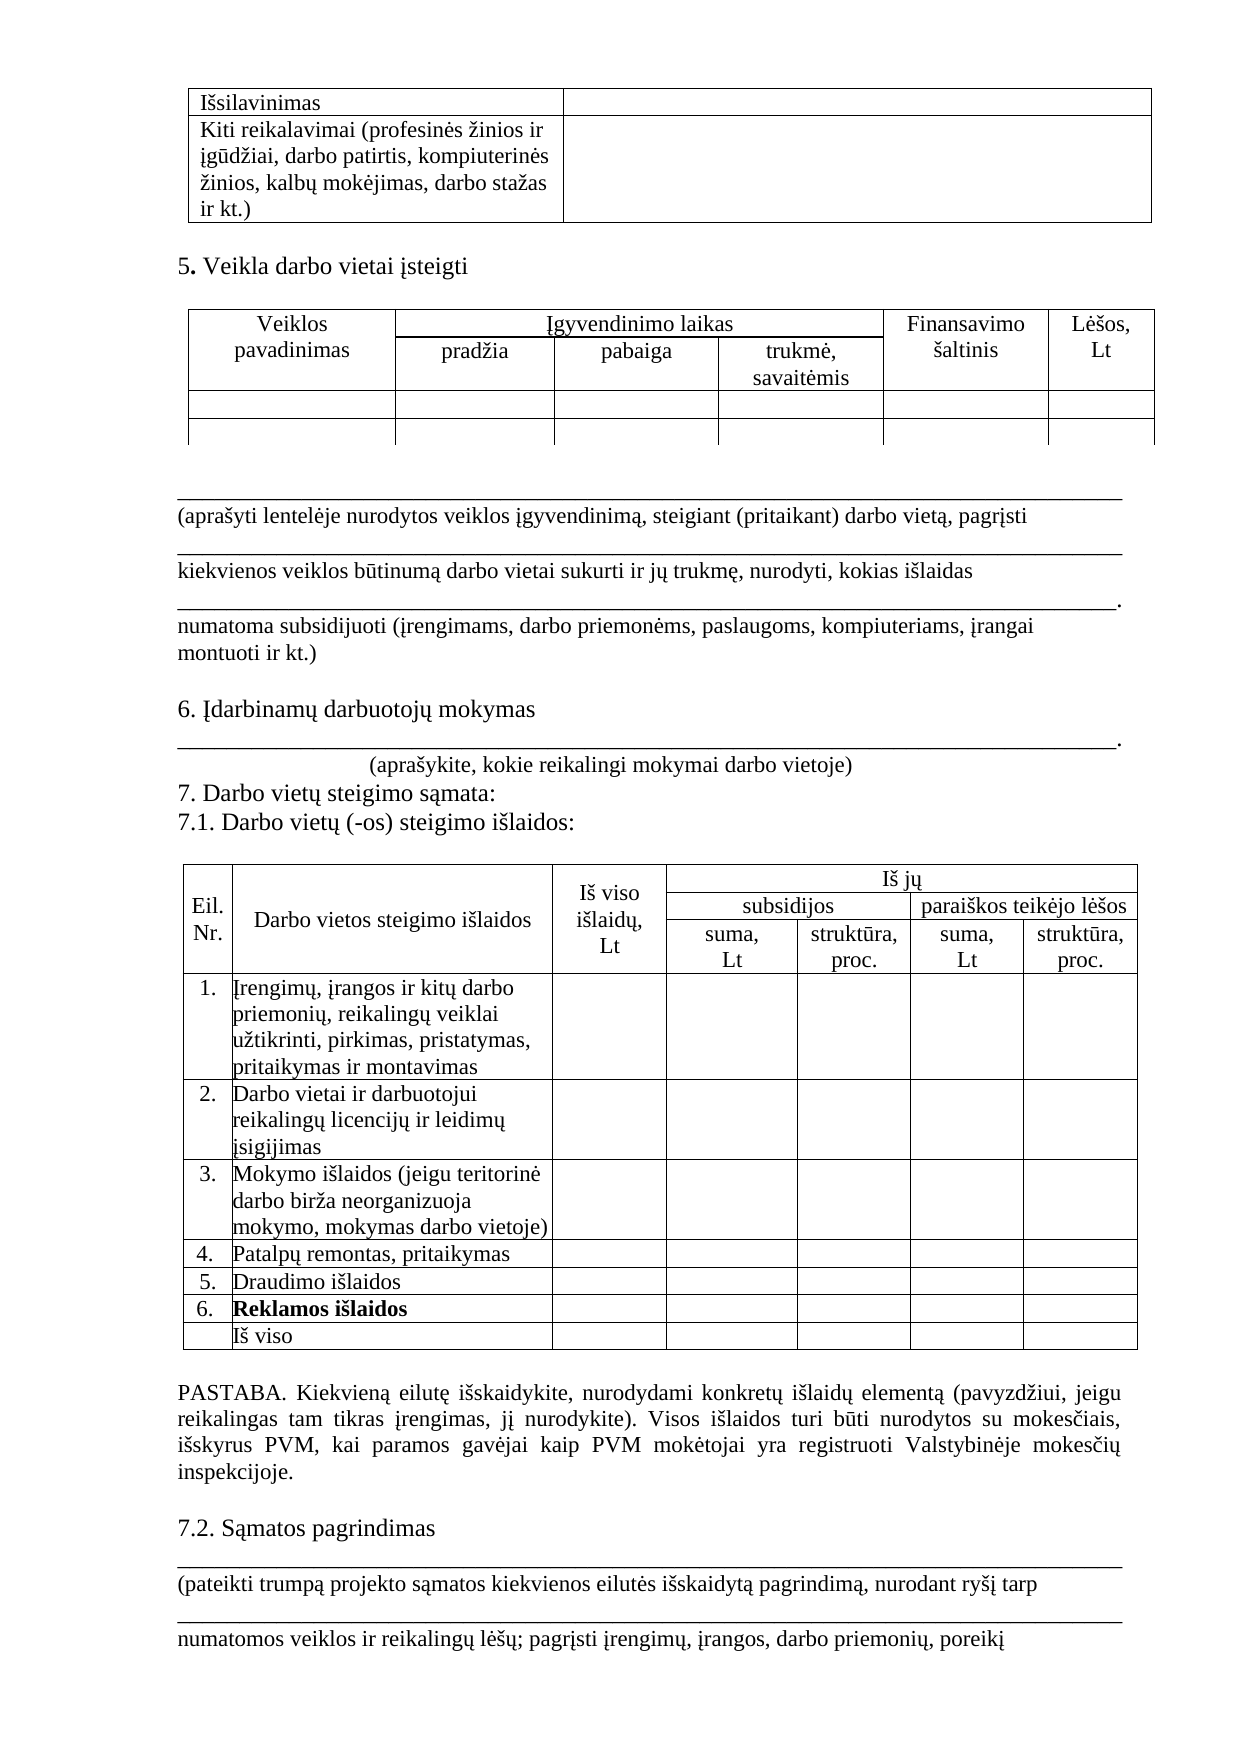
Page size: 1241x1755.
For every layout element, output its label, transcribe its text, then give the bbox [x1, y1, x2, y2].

table_cell [911, 1240, 1023, 1267]
table_cell [798, 1295, 910, 1322]
table_cell [667, 974, 797, 1079]
text 7.2. Sąmatos pagrindimas [177, 1513, 1122, 1542]
table_cell 4. [184, 1240, 232, 1267]
table_cell [184, 1323, 232, 1349]
table_cell [1024, 1160, 1137, 1239]
table_header Veiklos pavadinimas [189, 310, 395, 390]
text _ . [177, 723, 1122, 752]
table_cell [564, 89, 1151, 115]
table_cell [667, 1080, 797, 1159]
table_cell [1024, 974, 1137, 1079]
table_cell paraiškos teikėjo lėšos [911, 893, 1137, 919]
table_cell [667, 1240, 797, 1267]
table_cell [884, 419, 1048, 445]
table_cell trukmė, savaitėmis [719, 338, 883, 390]
table_header Eil. Nr. [184, 865, 232, 973]
table_header Įgyvendinimo laikas [396, 310, 883, 336]
table_cell 5. [184, 1268, 232, 1294]
table_cell 1. [184, 974, 232, 1079]
table_cell [798, 1323, 910, 1349]
table_cell [667, 1160, 797, 1239]
table_cell [553, 1160, 666, 1239]
table_cell [1024, 1268, 1137, 1294]
table_cell [719, 391, 883, 417]
table_cell pabaiga [555, 338, 718, 390]
table_cell [798, 1080, 910, 1159]
table_cell [798, 974, 910, 1079]
table_cell [719, 419, 883, 445]
table_cell [884, 391, 1048, 417]
text _ [177, 529, 1122, 554]
table_header Finansavimo šaltinis [884, 310, 1048, 390]
table_cell [911, 974, 1023, 1079]
table_cell [553, 1080, 666, 1159]
table_cell Įrengimų, įrangos ir kitų darbo priemonių, reikalingų veiklai užtikrinti, pirkimas, pristatymas, pritaikymas ir montavimas [233, 974, 552, 1079]
table_cell [911, 1295, 1023, 1322]
table_cell [798, 1268, 910, 1294]
table_cell [555, 391, 718, 417]
text numatoma subsidijuoti (įrengimams, darbo priemonėms, paslaugoms, kompiuteriams, įrangai montuoti ir kt.) [177, 613, 1122, 665]
text kiekvienos veiklos būtinumą darbo vietai sukurti ir jų trukmę, nurodyti, kokias išlaidas [177, 557, 1122, 584]
table_cell [553, 1295, 666, 1322]
text numatomos veiklos ir reikalingų lėšų; pagrįsti įrengimų, įrangos, darbo priemonių, poreikį [177, 1626, 1122, 1652]
table_cell [1024, 1080, 1137, 1159]
table_cell [667, 1323, 797, 1349]
table_header Iš viso išlaidų, Lt [553, 865, 666, 973]
table_cell Draudimo išlaidos [233, 1268, 552, 1294]
text _ . [177, 584, 1122, 613]
table_cell [911, 1160, 1023, 1239]
text 7.1. Darbo vietų (-os) steigimo išlaidos: [177, 807, 1122, 835]
table_cell [553, 974, 666, 1079]
table_header Darbo vietos steigimo išlaidos [233, 865, 552, 973]
table_cell [396, 391, 554, 417]
text (aprašykite, kokie reikalingi mokymai darbo vietoje) [177, 752, 1122, 778]
text 6. Įdarbinamų darbuotojų mokymas [177, 694, 1122, 723]
table_cell [553, 1240, 666, 1267]
table_cell struktūra, proc. [798, 920, 910, 973]
table_cell [1024, 1295, 1137, 1322]
table_cell Mokymo išlaidos (jeigu teritorinė darbo birža neorganizuoja mokymo, mokymas darbo vietoje) [233, 1160, 552, 1239]
text (pateikti trumpą projekto sąmatos kiekvienos eilutės išskaidytą pagrindimą, nurodant ryšį tarp [177, 1570, 1122, 1597]
table_cell [189, 391, 395, 417]
table_cell [911, 1323, 1023, 1349]
table_cell [189, 419, 395, 445]
table_cell subsidijos [667, 893, 910, 919]
table_cell [553, 1323, 666, 1349]
text 5. Veikla darbo vietai įsteigti [177, 251, 1122, 280]
table_cell Iš viso [233, 1323, 552, 1349]
table_cell Darbo vietai ir darbuotojui reikalingų licencijų ir leidimų įsigijimas [233, 1080, 552, 1159]
table_cell [555, 419, 718, 445]
table_cell [1049, 419, 1154, 445]
table_cell 3. [184, 1160, 232, 1239]
table_header Iš jų [667, 865, 1137, 892]
table_cell [798, 1160, 910, 1239]
table_cell suma, Lt [911, 920, 1023, 973]
text _ [177, 474, 1122, 499]
table_cell [1024, 1240, 1137, 1267]
table_cell [911, 1080, 1023, 1159]
table_cell [1024, 1323, 1137, 1349]
table_cell [564, 116, 1151, 222]
table_cell struktūra, proc. [1024, 920, 1137, 973]
table_cell Reklamos išlaidos [233, 1295, 552, 1322]
text (aprašyti lentelėje nurodytos veiklos įgyvendinimą, steigiant (pritaikant) darbo vietą, pagrįsti [177, 502, 1122, 529]
table_cell Patalpų remontas, pritaikymas [233, 1240, 552, 1267]
table_cell [667, 1295, 797, 1322]
table_cell [911, 1268, 1023, 1294]
table_cell [396, 419, 554, 445]
table_cell [798, 1240, 910, 1267]
table_cell [1049, 391, 1154, 417]
table_cell Išsilavinimas [189, 89, 563, 115]
table_header Lėšos, Lt [1049, 310, 1154, 390]
table_cell 6. [184, 1295, 232, 1322]
table_cell suma, Lt [667, 920, 797, 973]
text PASTABA. Kiekvieną eilutę išskaidykite, nurodydami konkretų išlaidų elementą (pavyzdžiui, jeigu reikalingas tam tikras įrengimas, jį nurodykite). Visos išlaidos turi būti nurodytos su mokesčiais, išskyrus PVM, kai paramos gavėjai kaip PVM mokėtojai yra registruoti Valstybinėje mokesčių inspekcijoje. [177, 1379, 1122, 1484]
text 7. Darbo vietų steigimo sąmata: [177, 778, 1122, 807]
table_cell [553, 1268, 666, 1294]
text _ [177, 1597, 1122, 1622]
table_cell 2. [184, 1080, 232, 1159]
table_cell [667, 1268, 797, 1294]
table_cell pradžia [396, 338, 554, 390]
text _ [177, 1542, 1122, 1567]
table_cell Kiti reikalavimai (profesinės žinios ir įgūdžiai, darbo patirtis, kompiuterinės žinios, kalbų mokėjimas, darbo stažas ir kt.) [189, 116, 563, 222]
